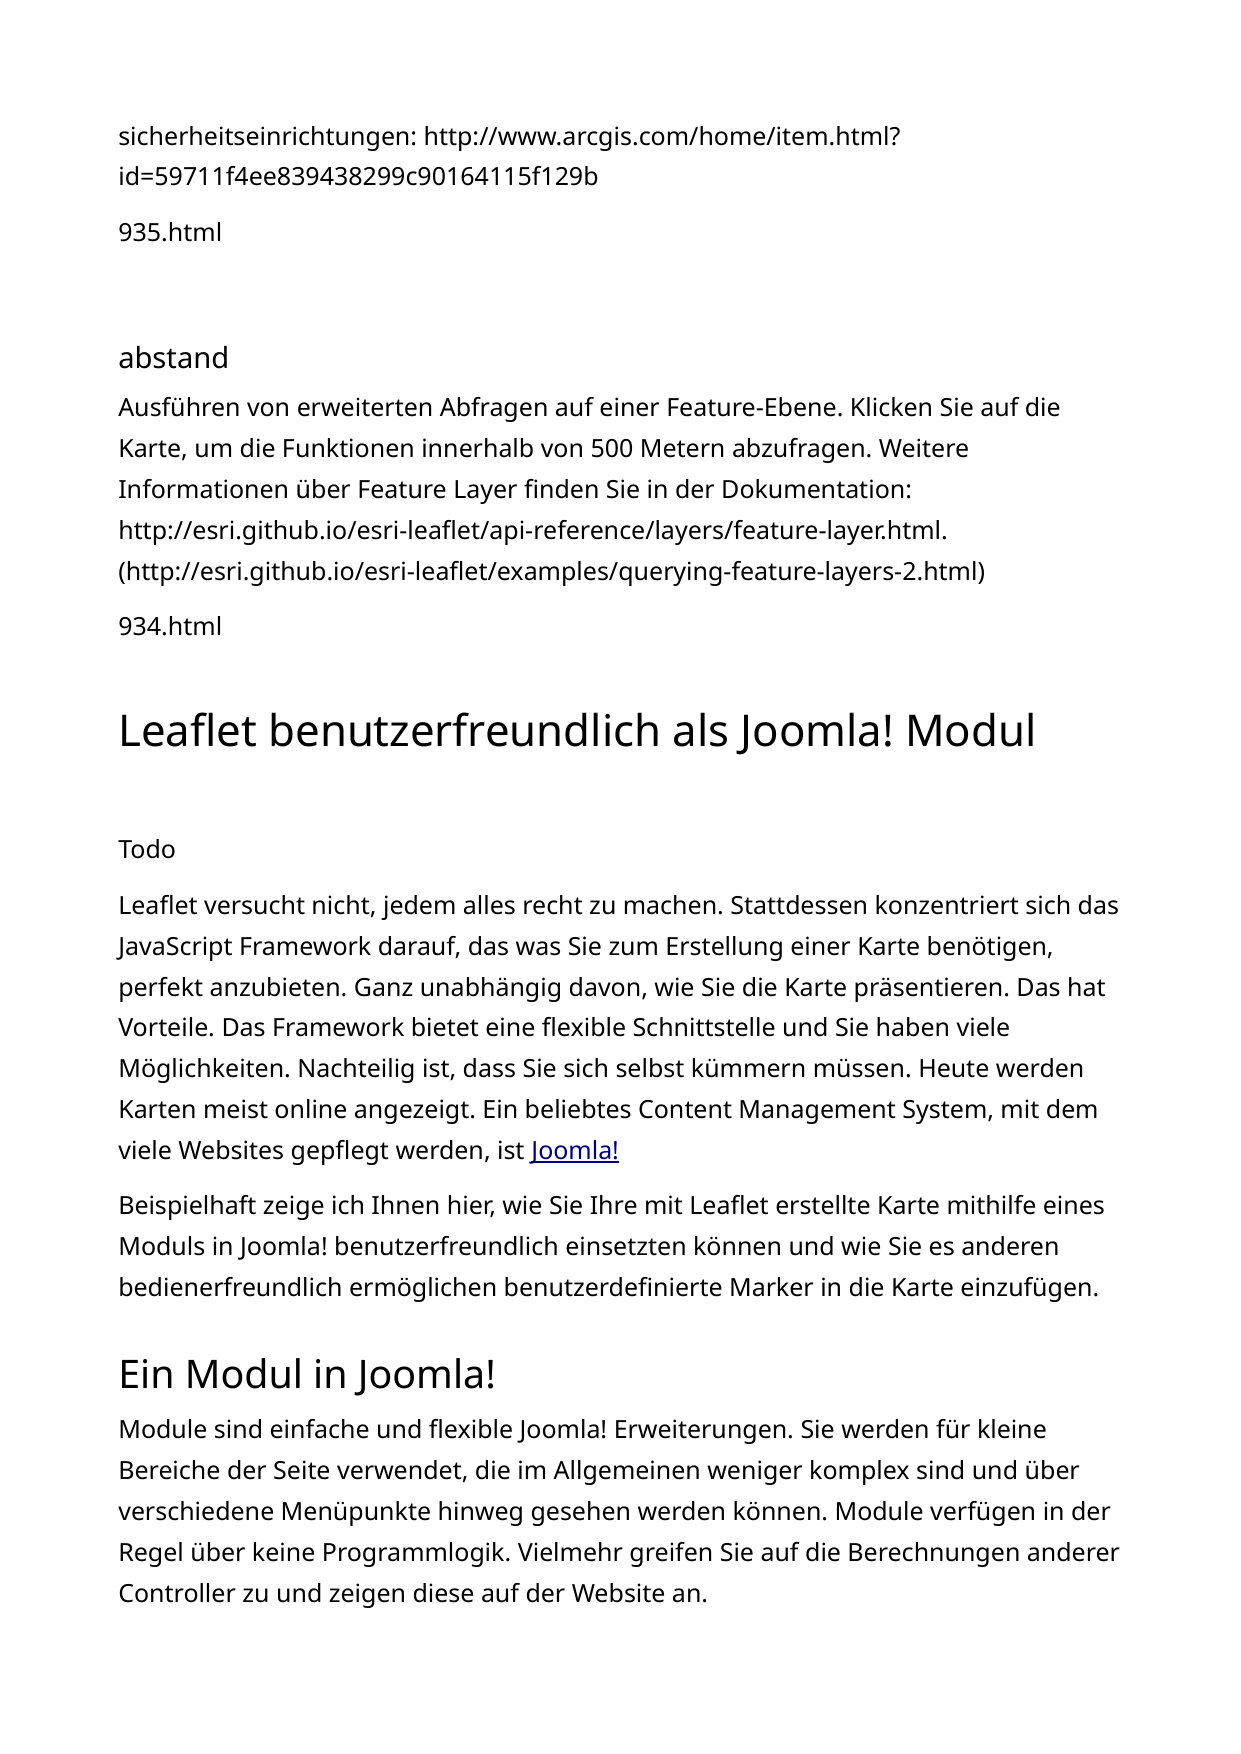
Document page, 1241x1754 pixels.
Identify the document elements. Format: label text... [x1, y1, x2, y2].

subtitle Leaflet benutzerfreundlich als Joomla! Modul [118, 699, 1122, 759]
text Leaflet versucht nicht, jedem alles recht zu machen. Stattdessen konzentriert sich das JavaScript Framework darauf, das was Sie zum Erstellung einer Karte benötigen, perfekt anzubieten. Ganz unabhängig davon, wie Sie die Karte präsentieren. Das hat Vorteile. Das Framework bietet eine flexible Schnittstelle und Sie haben viele Möglichkeiten. Nachteilig ist, dass Sie sich selbst kümmern müssen. Heute werden Karten meist online angezeigt. Ein beliebtes Content Management System, mit dem viele Websites gepflegt werden, ist Joomla! [118, 888, 1122, 1167]
text Module sind einfache und flexible Joomla! Erweiterungen. Sie werden für kleine Bereiche der Seite verwendet, die im Allgemeinen weniger komplex sind und über verschiedene Menüpunkte hinweg gesehen werden können. Module verfügen in der Regel über keine Programmlogik. Vielmehr greifen Sie auf die Berechnungen anderer Controller zu und zeigen diese auf der Website an. [118, 1412, 1122, 1609]
text Beispielhaft zeige ich Ihnen hier, wie Sie Ihre mit Leaflet erstellte Karte mithilfe eines Moduls in Joomla! benutzerfreundlich einsetzten können und wie Sie es anderen bedienerfreundlich ermöglichen benutzerdefinierte Marker in die Karte einzufügen. [118, 1188, 1122, 1304]
text Todo [118, 832, 1122, 866]
text 935.html [118, 214, 1122, 248]
text sicherheitseinrichtungen: http://www.arcgis.com/home/item.html?id=59711f4ee839438299c90164115f129b [118, 118, 1122, 193]
subtitle abstand [118, 338, 1122, 377]
subtitle Ein Modul in Joomla! [118, 1346, 1122, 1399]
text 934.html [118, 609, 1122, 643]
text Ausführen von erweiterten Abfragen auf einer Feature-Ebene. Klicken Sie auf die Karte, um die Funktionen innerhalb von 500 Metern abzufragen. Weitere Informationen über Feature Layer finden Sie in der Dokumentation: http://esri.github.io/esri-leaflet/api-reference/layers/feature-layer.html. (http://esri.github.io/esri-leaflet/examples/querying-feature-layers-2.html) [118, 390, 1122, 587]
